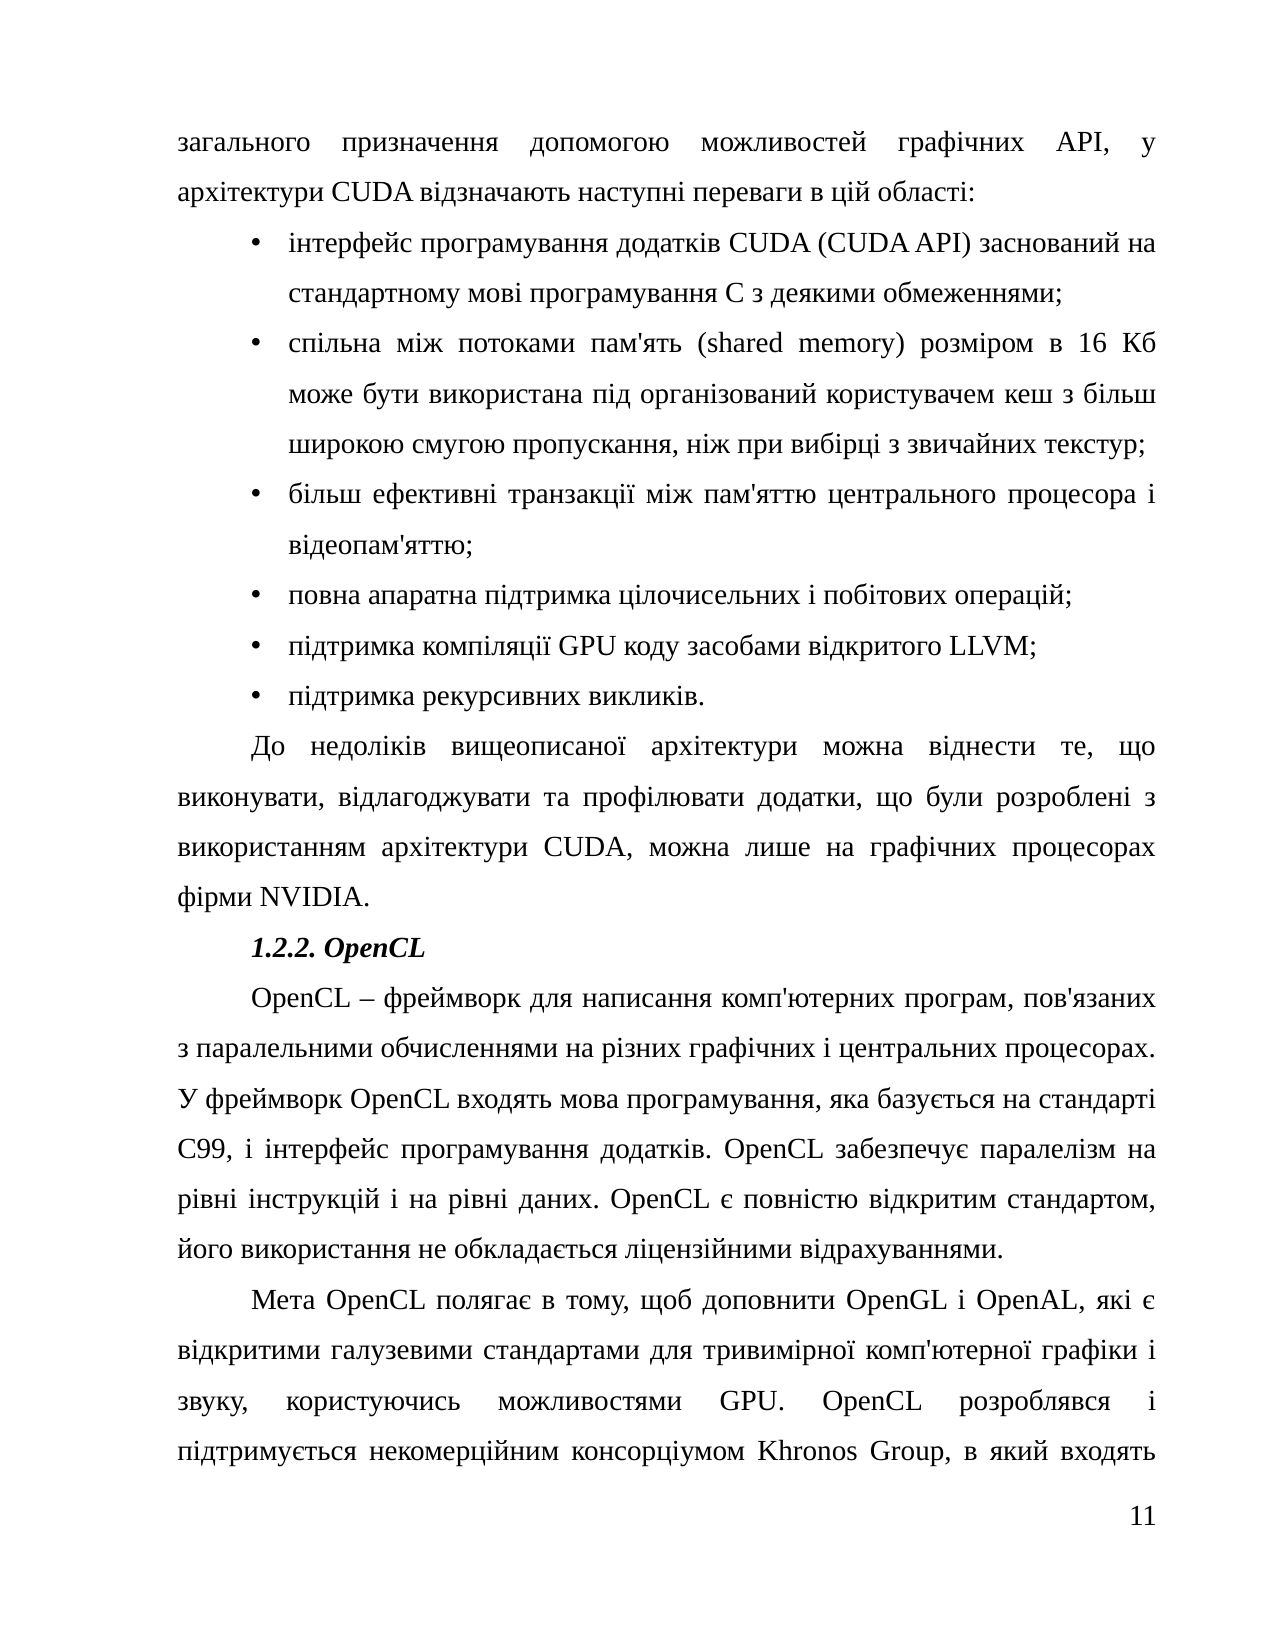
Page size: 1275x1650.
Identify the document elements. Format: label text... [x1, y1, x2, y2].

list cпільна між потоками пам'ять (shared memory) розміром в 16 Кб може бути використана під організований користувачем кеш з більш широкою смугою пропускання, ніж при вибірці з звичайних текстур; [251, 326, 1157, 460]
text OpenCL – фреймворк для написання комп'ютерних програм, пов'язаних з паралельними обчисленнями на різних графічних і центральних процесорах. У фреймворк OpenCL входять мова програмування, яка базується на стандарті C99, і інтерфейс програмування додатків. OpenCL забезпечує паралелізм на рівні інструкцій і на рівні даних. OpenCL є повністю відкритим стандартом, його використання не обкладається ліцензійними відрахуваннями. [177, 980, 1157, 1265]
list підтримка компіляції GPU коду засобами відкритого LLVM; [251, 628, 1157, 661]
text загального призначення допомогою можливостей графічних API, у архітектури CUDA відзначають наступні переваги в цій області: [177, 124, 1157, 208]
text Мета OpenCL полягає в тому, щоб доповнити OpenGL і OpenAL, які є відкритими галузевими стандартами для тривимірної комп'ютерної графіки і звуку, користуючись можливостями GPU. OpenCL розроблявся і підтримується некомерційним консорціумом Khronos Group, в який входять [177, 1282, 1157, 1466]
list повна апаратна підтримка цілочисельних і побітових операцій; [251, 577, 1157, 611]
list більш ефективні транзакції між пам'яттю центрального процесора і відеопам'яттю; [251, 477, 1157, 561]
list інтерфейс програмування додатків CUDA (CUDA API) заснований на стандартному мові програмування С з деякими обмеженнями; [251, 225, 1157, 309]
list підтримка рекурсивних викликів. [251, 678, 1157, 712]
text До недоліків вищеописаної архітектури можна віднести те, що виконувати, відлагоджувати та профілювати додатки, що були розроблені з використанням архітектури CUDA, можна лише на графічних процесорах фірми NVIDIA. [177, 728, 1157, 913]
text 1.2.2. OpenCL [177, 930, 1157, 963]
